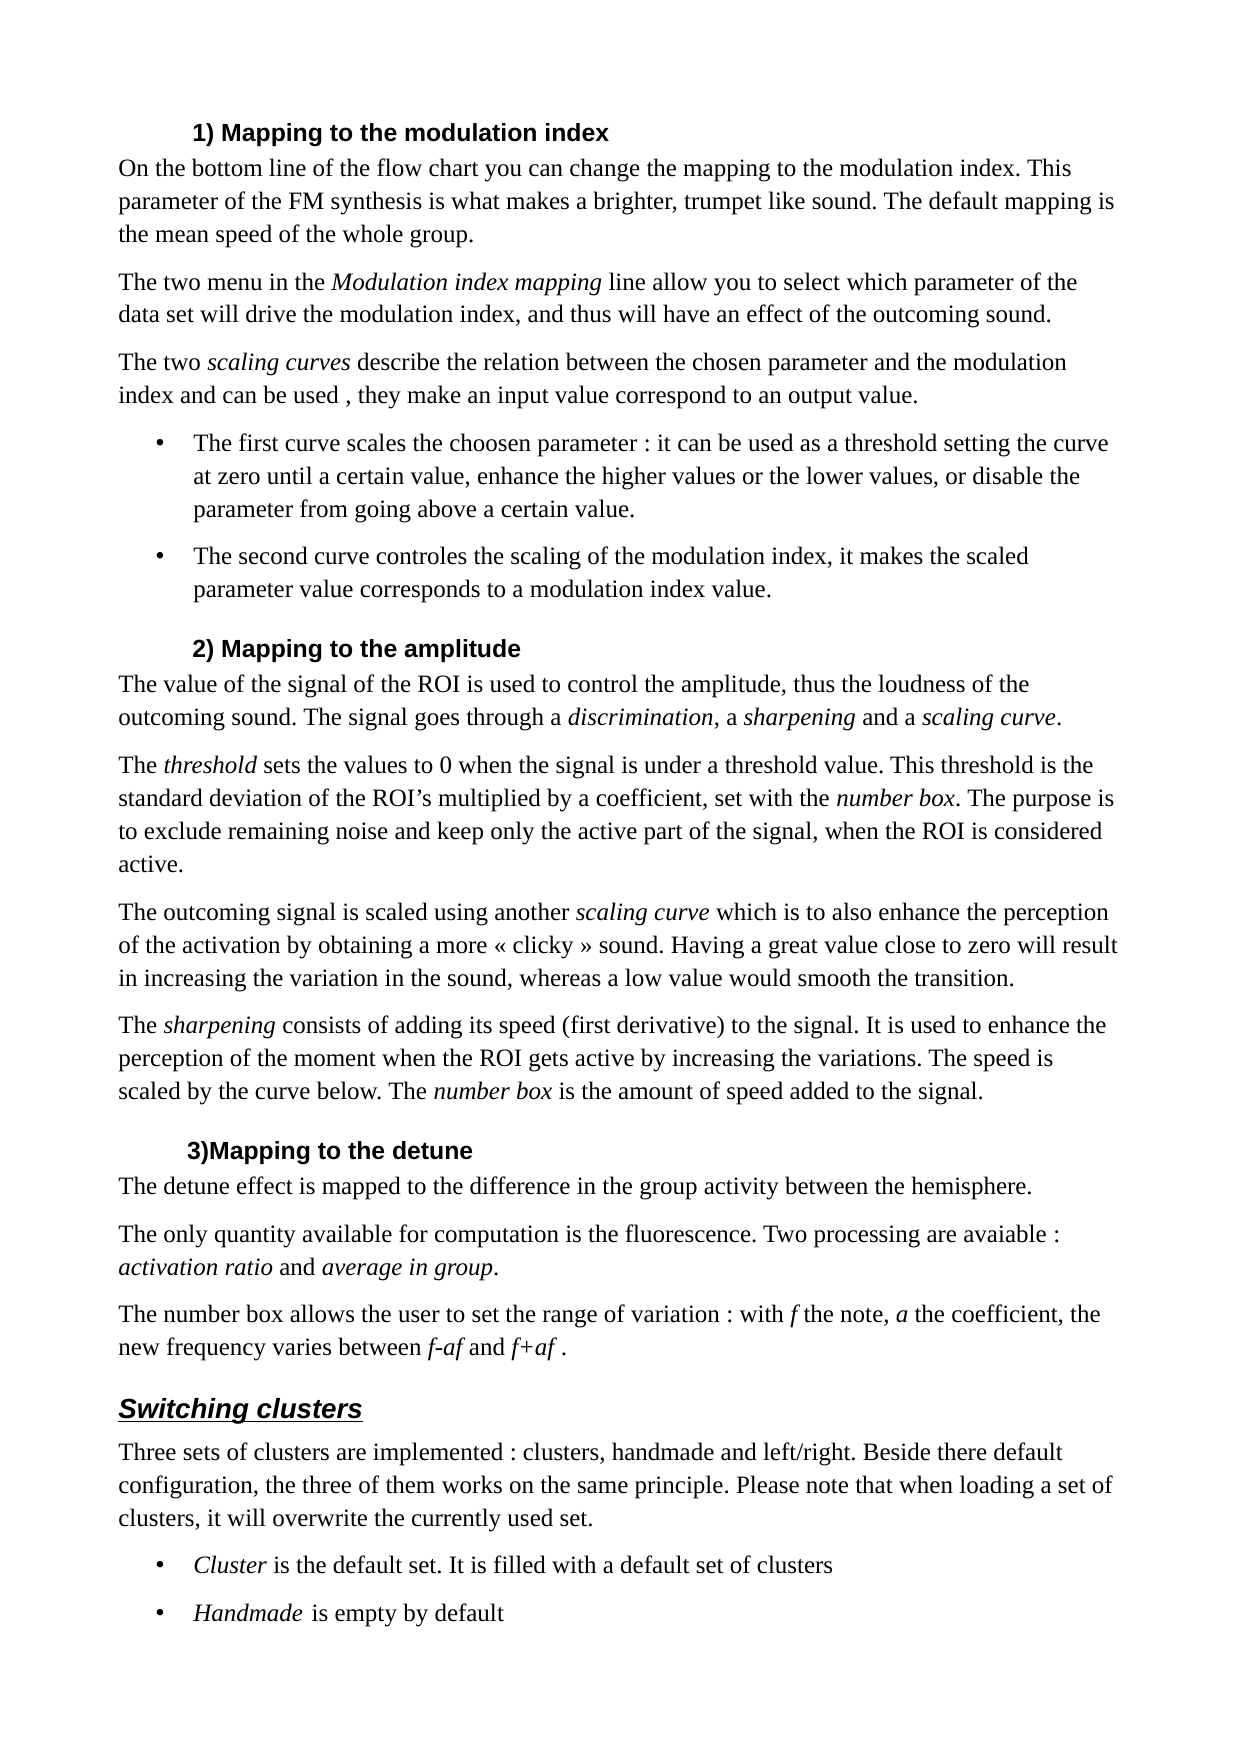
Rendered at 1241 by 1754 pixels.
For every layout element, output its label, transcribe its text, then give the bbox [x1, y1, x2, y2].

list Cluster is the default set. It is filled with a default set of clusters [156, 1551, 1122, 1579]
text The detune effect is mapped to the difference in the group activity between the hemisphere. [118, 1171, 1122, 1200]
text The two menu in the Modulation index mapping line allow you to select which parameter of the data set will drive the modulation index, and thus will have an effect of the outcoming sound. [118, 267, 1122, 328]
subtitle 1) Mapping to the modulation index [118, 118, 1122, 147]
text On the bottom line of the flow chart you can change the mapping to the modulation index. This parameter of the FM synthesis is what makes a brighter, trumpet like sound. The default mapping is the mean speed of the whole group. [118, 153, 1122, 248]
text The value of the signal of the ROI is used to control the amplitude, thus the loudness of the outcoming sound. The signal goes through a discrimination, a sharpening and a scaling curve. [118, 669, 1122, 731]
text The number box allows the user to set the range of variation : with f the note, a the coefficient, the new frequency varies between f-af and f+af . [118, 1299, 1122, 1361]
list Handmade is empty by default [156, 1598, 1122, 1627]
text Three sets of clusters are implemented : clusters, handmade and left/right. Beside there default configuration, the three of them works on the same principle. Please note that when loading a set of clusters, it will overwrite the currently used set. [118, 1437, 1122, 1532]
text The only quantity available for computation is the fluorescence. Two processing are avaiable : activation ratio and average in group. [118, 1219, 1122, 1281]
subtitle 2) Mapping to the amplitude [118, 634, 1122, 663]
text The outcoming signal is scaled using another scaling curve which is to also enhance the perception of the activation by obtaining a more « clicky » sound. Having a great value close to zero will result in increasing the variation in the sound, whereas a low value would smooth the transition. [118, 897, 1122, 991]
subtitle 3)Mapping to the detune [118, 1136, 1122, 1165]
list The second curve controles the scaling of the modulation index, it makes the scaled parameter value corresponds to a modulation index value. [156, 541, 1122, 603]
list The first curve scales the choosen parameter : it can be used as a threshold setting the curve at zero until a certain value, enhance the higher values or the lower values, or disable the parameter from going above a certain value. [156, 428, 1122, 523]
text The sharpening consists of adding its speed (first derivative) to the signal. It is used to enhance the perception of the moment when the ROI gets active by increasing the variations. The speed is scaled by the curve below. The number box is the amount of speed added to the signal. [118, 1010, 1122, 1105]
text The two scaling curves describe the relation between the chosen parameter and the modulation index and can be used , they make an input value correspond to an output value. [118, 347, 1122, 409]
subtitle Switching clusters [118, 1393, 1122, 1424]
text The threshold sets the values to 0 when the signal is under a threshold value. This threshold is the standard deviation of the ROI’s multiplied by a coefficient, set with the number box. The purpose is to exclude remaining noise and keep only the active part of the signal, when the ROI is considered active. [118, 750, 1122, 878]
